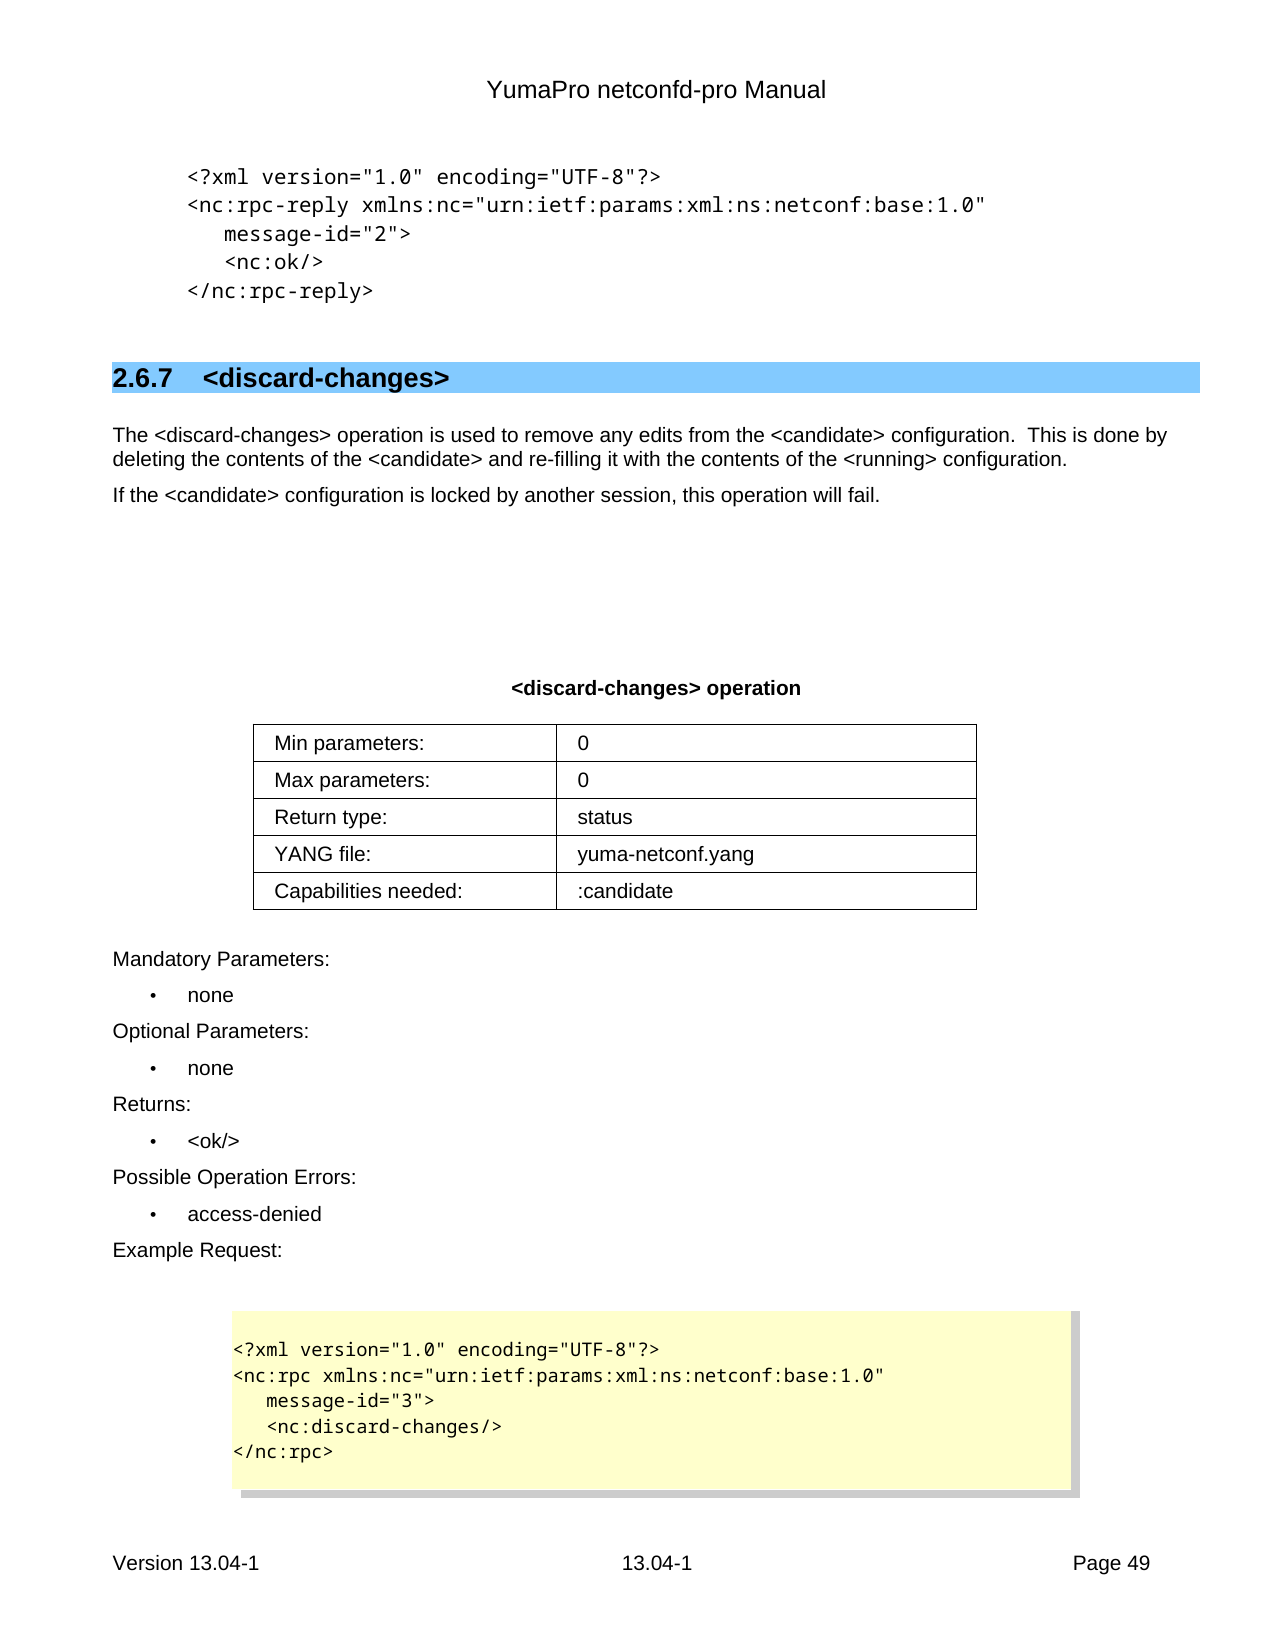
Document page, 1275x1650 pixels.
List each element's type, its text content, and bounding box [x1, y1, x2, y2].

subtitle <discard-changes> operation [127, 676, 1185, 699]
list access-denied [150, 1202, 1200, 1226]
text </nc:rpc-reply> [186, 276, 1200, 304]
list none [150, 983, 1200, 1007]
text <nc:ok/> [186, 247, 1200, 276]
text message-id="3"> [232, 1387, 1071, 1413]
text <?xml version="1.0" encoding="UTF-8"?> [186, 162, 1200, 191]
text <nc:rpc-reply xmlns:nc="urn:ietf:params:xml:ns:netconf:base:1.0" [186, 191, 1200, 219]
table_cell :candidate [557, 873, 976, 909]
text If the <candidate> configuration is locked by another session, this operation will fail. [112, 483, 1200, 507]
text Optional Parameters: [112, 1019, 1200, 1043]
table_cell Return type: [254, 799, 556, 835]
text message-id="2"> [186, 219, 1200, 247]
subtitle <discard-changes> [112, 362, 1200, 393]
table_cell Capabilities needed: [254, 873, 556, 909]
table_cell YANG file: [254, 836, 556, 872]
text <?xml version="1.0" encoding="UTF-8"?> [232, 1336, 1071, 1362]
text Possible Operation Errors: [112, 1165, 1200, 1189]
list none [150, 1056, 1200, 1080]
text Returns: [112, 1092, 1200, 1116]
table_header 0 [557, 725, 976, 761]
text Mandatory Parameters: [112, 946, 1200, 970]
table_cell yuma-netconf.yang [557, 836, 976, 872]
text <nc:rpc xmlns:nc="urn:ietf:params:xml:ns:netconf:base:1.0" [232, 1362, 1071, 1387]
table_cell status [557, 799, 976, 835]
table_cell Max parameters: [254, 762, 556, 798]
text The <discard-changes> operation is used to remove any edits from the <candidate> configuration. This is done by deleting the contents of the <candidate> and re-filling it with the contents of the <running> configuration. [112, 422, 1200, 470]
table_cell 0 [557, 762, 976, 798]
text </nc:rpc> [232, 1438, 1071, 1464]
list <ok/> [150, 1129, 1200, 1153]
text Example Request: [112, 1238, 1200, 1262]
text <nc:discard-changes/> [232, 1413, 1071, 1438]
table_header Min parameters: [254, 725, 556, 761]
